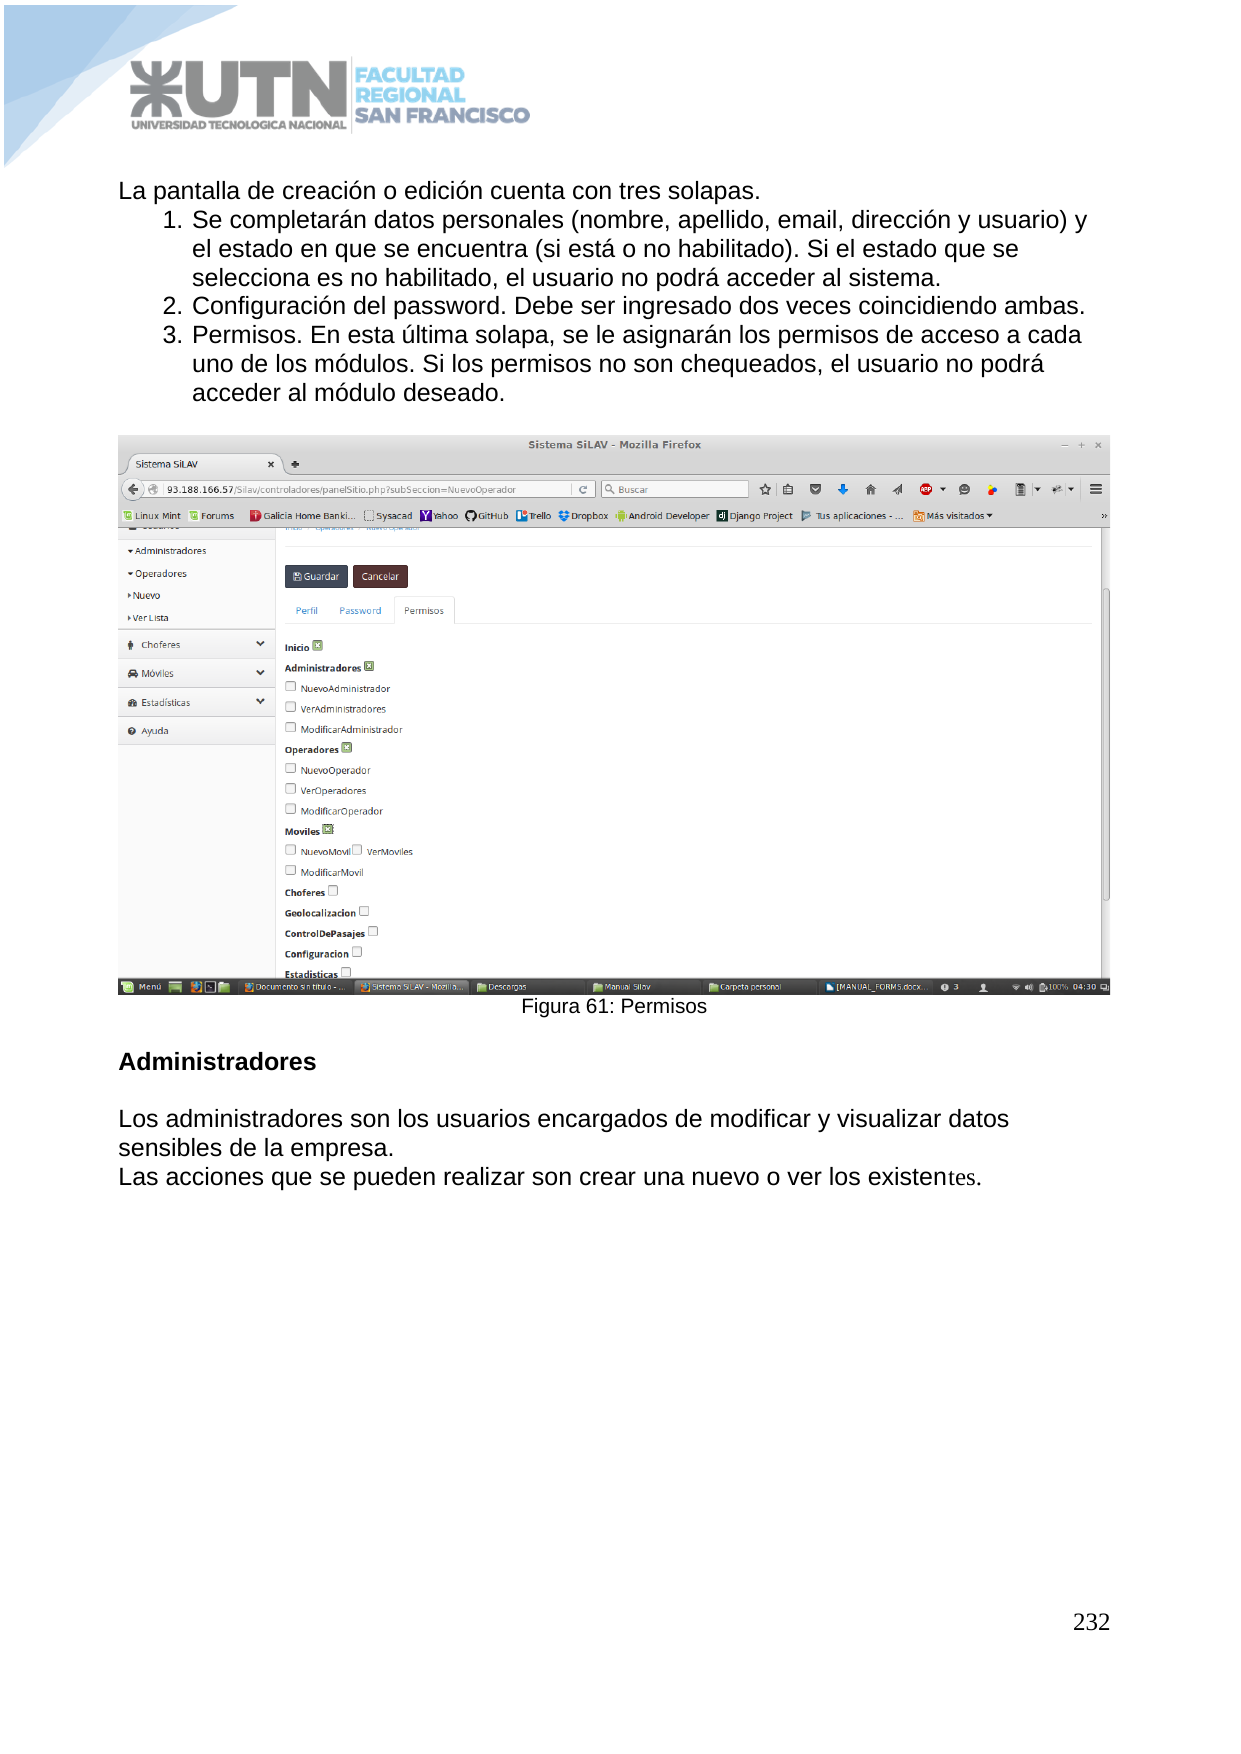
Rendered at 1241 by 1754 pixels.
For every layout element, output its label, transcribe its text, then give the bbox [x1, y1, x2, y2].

text Las acciones que se pueden realizar son crear una nuevo o ver los existentes. [118, 1162, 1110, 1191]
text Los administradores son los usuarios encargados de modificar y visualizar datos sensibles de la empresa. [118, 1104, 1110, 1162]
text Figura 61: Permisos [118, 995, 1110, 1018]
text Administradores [118, 1047, 1110, 1076]
picture [118, 435, 1111, 995]
list Se completarán datos personales (nombre, apellido, email, dirección y usuario) y el estado en que se encuentra (si está o no habilitado). Si el estado que se selecciona es no habilitado, el usuario no podrá acceder al sistema. [162, 205, 1110, 291]
list Configuración del password. Debe ser ingresado dos veces coincidiendo ambas. [162, 291, 1110, 320]
list Permisos. En esta última solapa, se le asignarán los permisos de acceso a cada uno de los módulos. Si los permisos no son chequeados, el usuario no podrá acceder al módulo deseado. [162, 320, 1110, 406]
text La pantalla de creación o edición cuenta con tres solapas. [118, 176, 1110, 205]
picture [3, 5, 532, 169]
